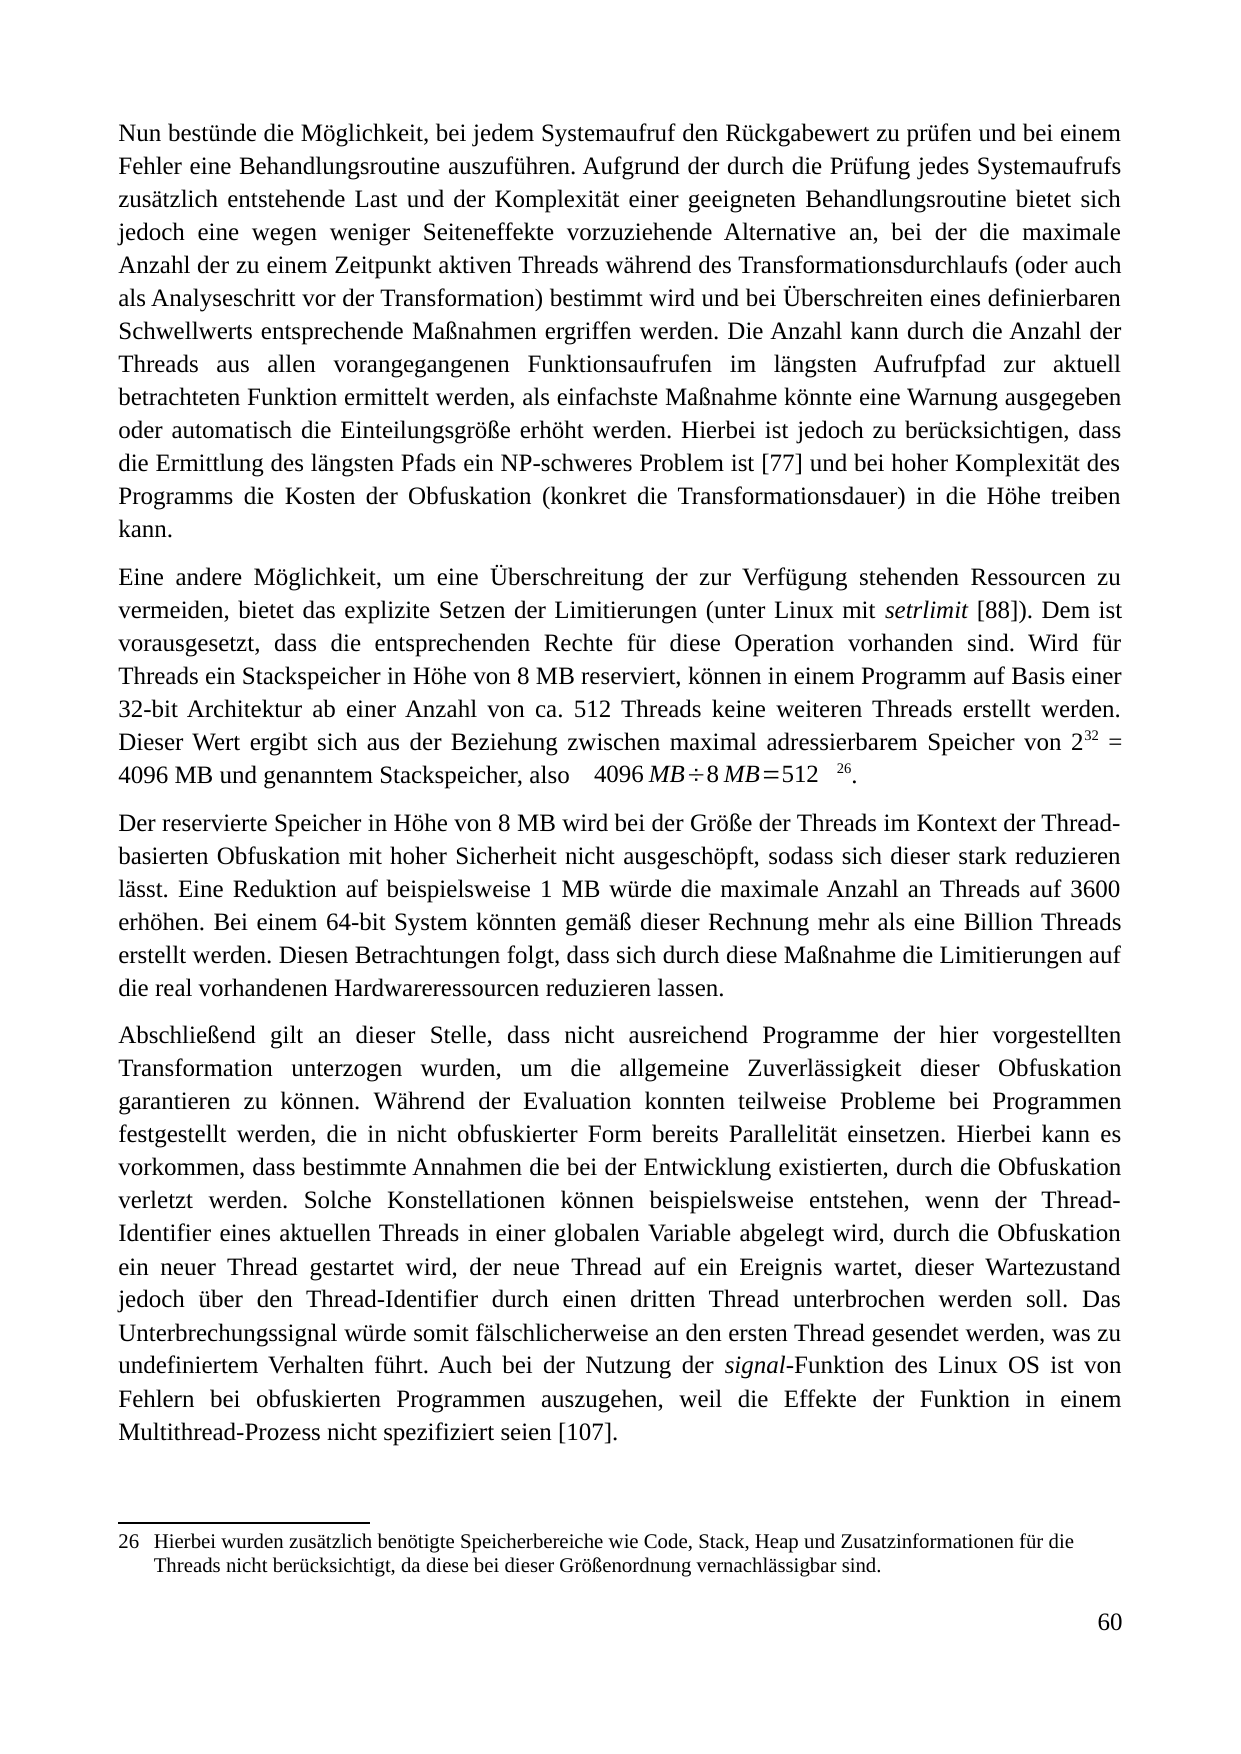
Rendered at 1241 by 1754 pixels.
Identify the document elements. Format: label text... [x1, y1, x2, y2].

text Nun bestünde die Möglichkeit, bei jedem Systemaufruf den Rückgabewert zu prüfen und bei einem Fehler eine Behandlungsroutine auszuführen. Aufgrund der durch die Prüfung jedes Systemaufrufs zusätzlich entstehende Last und der Komplexität einer geeigneten Behandlungsroutine bietet sich jedoch eine wegen weniger Seiteneffekte vorzuziehende Alternative an, bei der die maximale Anzahl der zu einem Zeitpunkt aktiven Threads während des Transformationsdurchlaufs (oder auch als Analyseschritt vor der Transformation) bestimmt wird und bei Überschreiten eines definierbaren Schwellwerts entsprechende Maßnahmen ergriffen werden. Die Anzahl kann durch die Anzahl der Threads aus allen vorangegangenen Funktionsaufrufen im längsten Aufrufpfad zur aktuell betrachteten Funktion ermittelt werden, als einfachste Maßnahme könnte eine Warnung ausgegeben oder automatisch die Einteilungsgröße erhöht werden. Hierbei ist jedoch zu berücksichtigen, dass die Ermittlung des längsten Pfads ein NP-schweres Problem ist [77] und bei hoher Komplexität des Programms die Kosten der Obfuskation (konkret die Transformationsdauer) in die Höhe treiben kann. [118, 118, 1122, 543]
text Hierbei wurden zusätzlich benötigte Speicherbereiche wie Code, Stack, Heap und Zusatzinformationen für die Threads nicht berücksichtigt, da diese bei dieser Größenordnung vernachlässigbar sind. [118, 1529, 1122, 1577]
text Abschließend gilt an dieser Stelle, dass nicht ausreichend Programme der hier vorgestellten Transformation unterzogen wurden, um die allgemeine Zuverlässigkeit dieser Obfuskation garantieren zu können. Während der Evaluation konnten teilweise Probleme bei Programmen festgestellt werden, die in nicht obfuskierter Form bereits Parallelität einsetzen. Hierbei kann es vorkommen, dass bestimmte Annahmen die bei der Entwicklung existierten, durch die Obfuskation verletzt werden. Solche Konstellationen können beispielsweise entstehen, wenn der Thread-Identifier eines aktuellen Threads in einer globalen Variable abgelegt wird, durch die Obfuskation ein neuer Thread gestartet wird, der neue Thread auf ein Ereignis wartet, dieser Wartezustand jedoch über den Thread-Identifier durch einen dritten Thread unterbrochen werden soll. Das Unterbrechungssignal würde somit fälschlicherweise an den ersten Thread gesendet werden, was zu undefiniertem Verhalten führt. Auch bei der Nutzung der signal-Funktion des Linux OS ist von Fehlern bei obfuskierten Programmen auszugehen, weil die Effekte der Funktion in einem Multithread-Prozess nicht spezifiziert seien [107]. [118, 1020, 1122, 1445]
text Eine andere Möglichkeit, um eine Überschreitung der zur Verfügung stehenden Ressourcen zu vermeiden, bietet das explizite Setzen der Limitierungen (unter Linux mit setrlimit [88]). Dem ist vorausgesetzt, dass die entsprechenden Rechte für diese Operation vorhanden sind. Wird für Threads ein Stackspeicher in Höhe von 8 MB reserviert, können in einem Programm auf Basis einer 32-bit Architektur ab einer Anzahl von ca. 512 Threads keine weiteren Threads erstellt werden. Dieser Wert ergibt sich aus der Beziehung zwischen maximal adressierbarem Speicher von 232 = 4096 MB und genanntem Stackspeicher, also . [118, 562, 1122, 789]
text Der reservierte Speicher in Höhe von 8 MB wird bei der Größe der Threads im Kontext der Thread-basierten Obfuskation mit hoher Sicherheit nicht ausgeschöpft, sodass sich dieser stark reduzieren lässt. Eine Reduktion auf beispielsweise 1 MB würde die maximale Anzahl an Threads auf 3600 erhöhen. Bei einem 64-bit System könnten gemäß dieser Rechnung mehr als eine Billion Threads erstellt werden. Diesen Betrachtungen folgt, dass sich durch diese Maßnahme die Limitierungen auf die real vorhandenen Hardwareressourcen reduzieren lassen. [118, 808, 1122, 1002]
